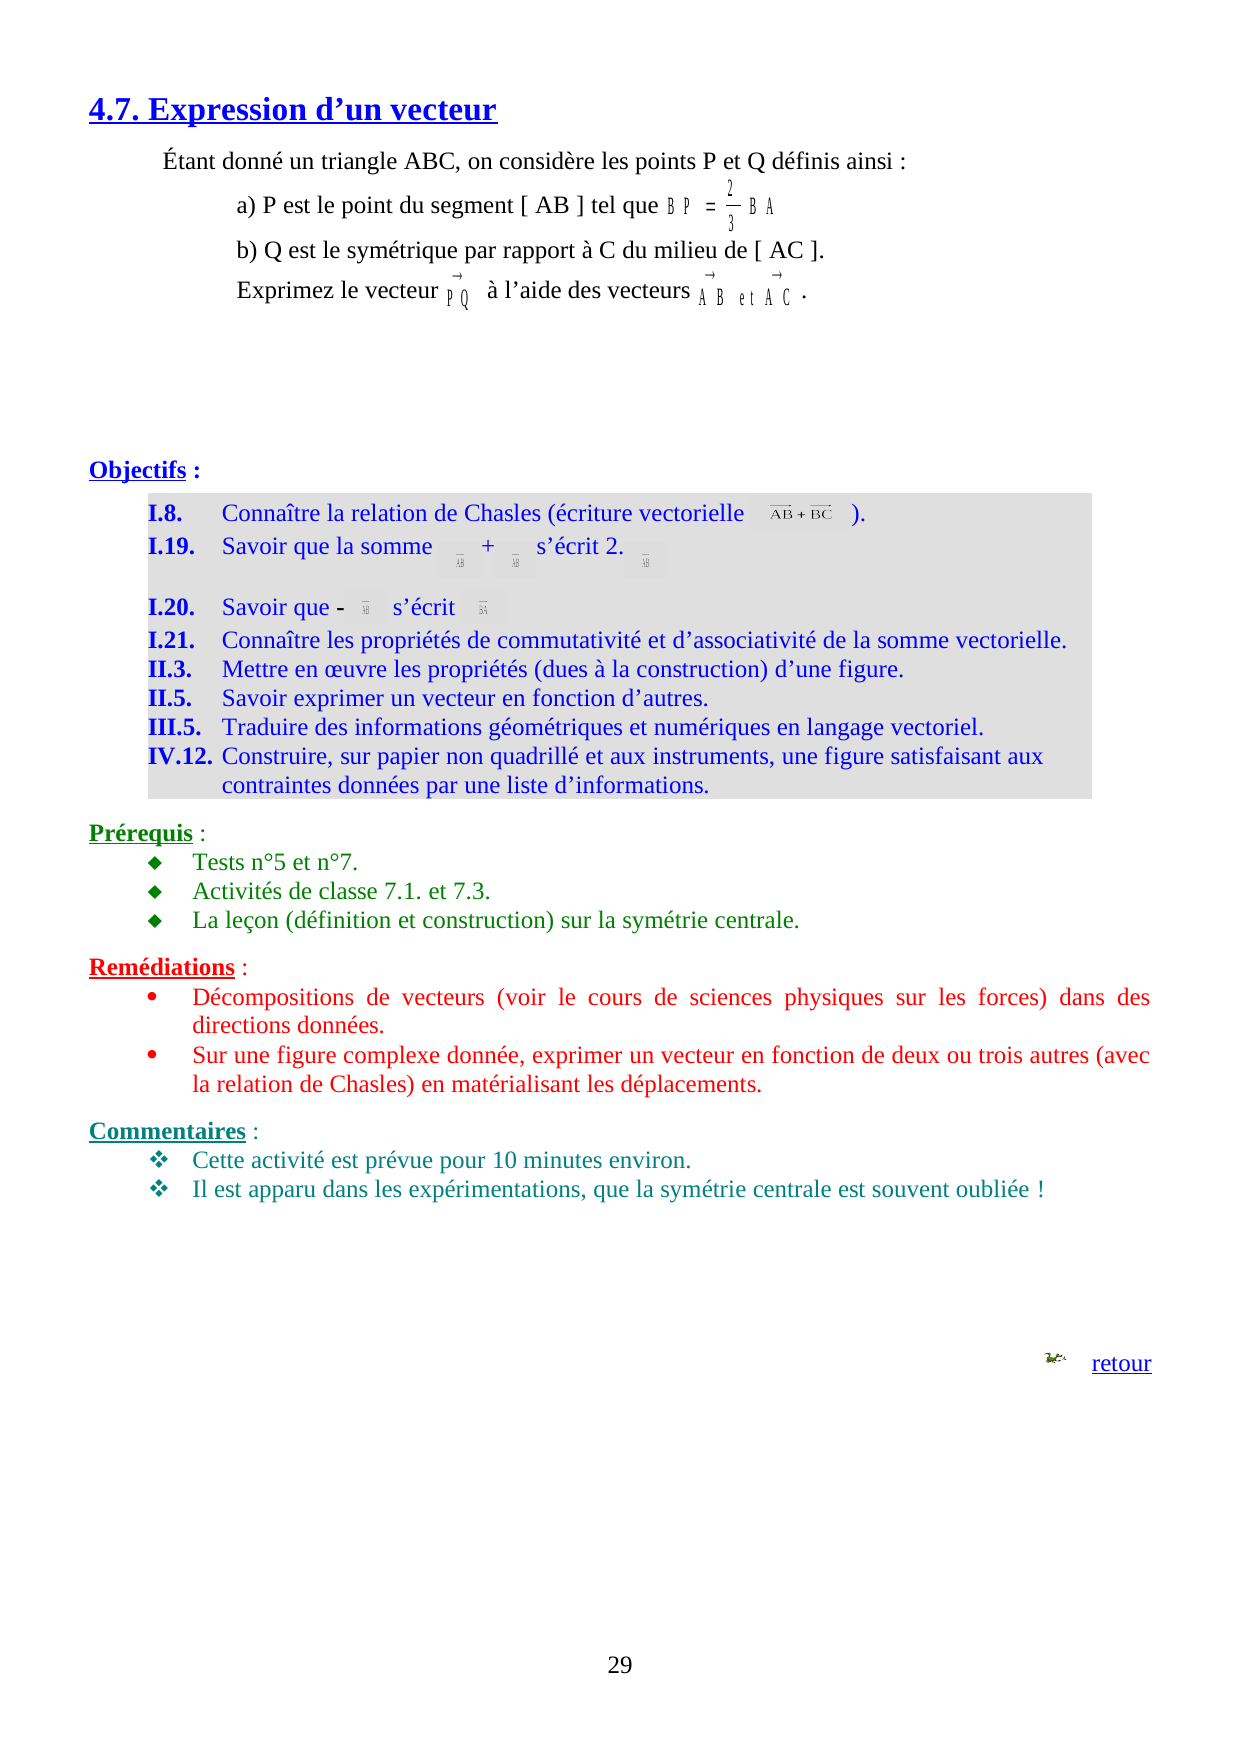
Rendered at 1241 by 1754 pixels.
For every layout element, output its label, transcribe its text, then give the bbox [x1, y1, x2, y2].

text Commentaires : [89, 1116, 1151, 1145]
text II.3. Mettre en œuvre les propriétés (dues à la construction) d’une figure. [148, 654, 1092, 683]
text Exprimez le vecteur à l’aide des vecteurs . [89, 264, 1151, 314]
text I.20. Savoir que [148, 589, 344, 624]
list Il est apparu dans les expérimentations, que la symétrie centrale est souvent oubliée ! [148, 1174, 1151, 1203]
text Prérequis : [89, 817, 1151, 847]
text retour [89, 1344, 1151, 1377]
text I.21. Connaître les propriétés de commutativité et d’associativité de la somme vectorielle. [148, 624, 1092, 654]
text Objectifs : [89, 454, 1151, 483]
text b) Q est le symétrique par rapport à C du milieu de [ AC ]. [89, 235, 1151, 264]
text Remédiations : [89, 952, 1151, 981]
text III.5. Traduire des informations géométriques et numériques en langage vectoriel. [148, 712, 1092, 741]
text [506, 589, 1092, 624]
list La leçon (définition et construction) sur la symétrie centrale. [148, 905, 1151, 934]
text I.19. Savoir que la somme +s’écrit 2. [148, 531, 1092, 589]
list Décompositions de vecteurs (voir le cours de sciences physiques sur les forces) dans des directions données. [148, 981, 1151, 1039]
text ). [851, 493, 1092, 531]
text IV.12. Construire, sur papier non quadrillé et aux instruments, une figure satisfaisant aux contraintes données par une liste d’informations. [148, 741, 1092, 799]
list Activités de classe 7.1. et 7.3. [148, 876, 1151, 905]
list Tests n°5 et n°7. [148, 847, 1151, 876]
text I.8. Connaître la relation de Chasles (écriture vectorielle [148, 493, 751, 531]
list Sur une figure complexe donnée, exprimer un vecteur en fonction de deux ou trois autres (avec la relation de Chasles) en matérialisant les déplacements. [148, 1039, 1151, 1098]
list Cette activité est prévue pour 10 minutes environ. [148, 1145, 1151, 1174]
subtitle 4.7. Expression d’un vecteur [89, 89, 1151, 127]
text a) P est le point du segment [ AB ] tel que [89, 175, 1151, 235]
text Étant donné un triangle ABC, on considère les points P et Q définis ainsi : [89, 146, 1151, 175]
text - s’écrit [386, 589, 462, 624]
text II.5. Savoir exprimer un vecteur en fonction d’autres. [148, 683, 1092, 712]
